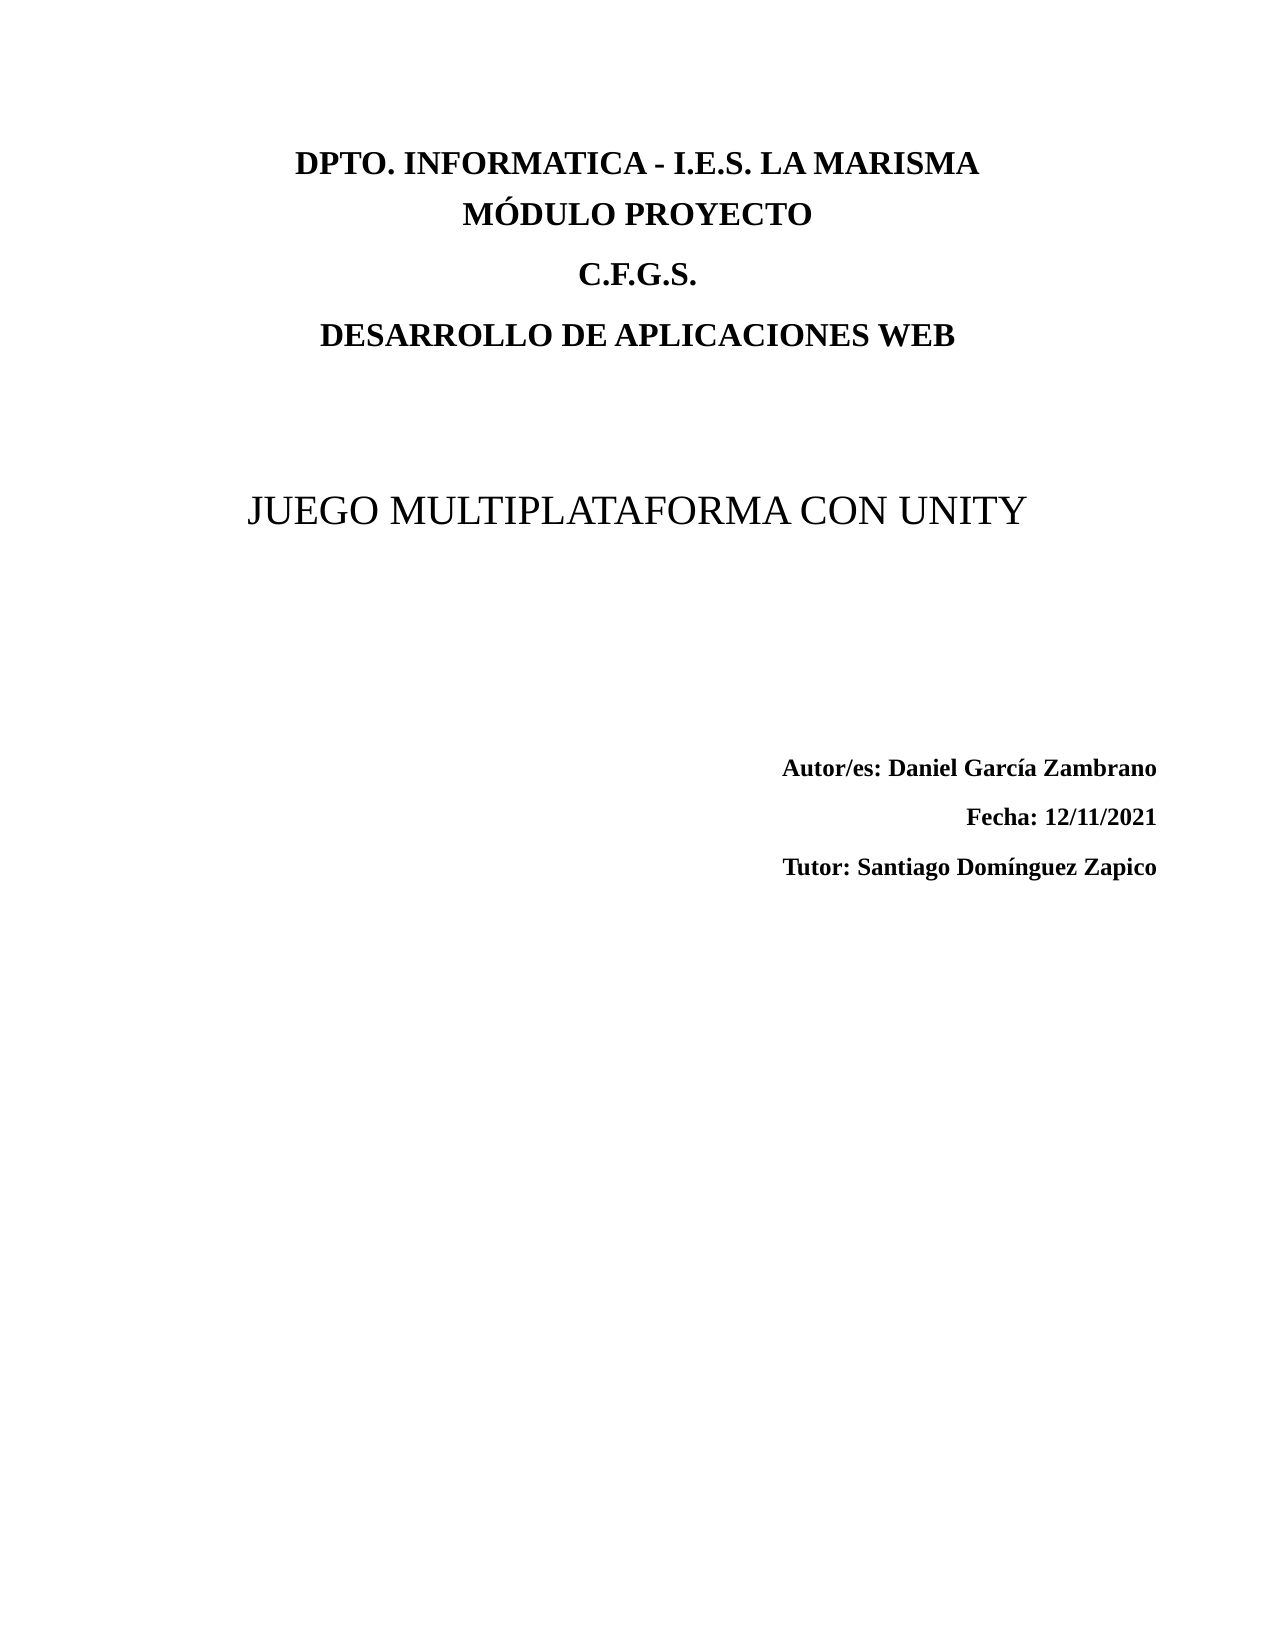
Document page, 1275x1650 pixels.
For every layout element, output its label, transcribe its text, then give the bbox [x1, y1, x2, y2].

text DESARROLLO DE APLICACIONES WEB [118, 315, 1157, 353]
text Fecha: 12/11/2021 [118, 802, 1157, 831]
text Tutor: Santiago Domínguez Zapico [118, 852, 1157, 880]
title DPTO. INFORMATICA - I.E.S. LA MARISMA [118, 143, 1157, 181]
text C.F.G.S. [118, 254, 1157, 293]
text JUEGO MULTIPLATAFORMA CON UNITY [118, 485, 1157, 533]
text Autor/es: Daniel García Zambrano [118, 753, 1157, 782]
text MÓDULO PROYECTO [118, 194, 1157, 232]
